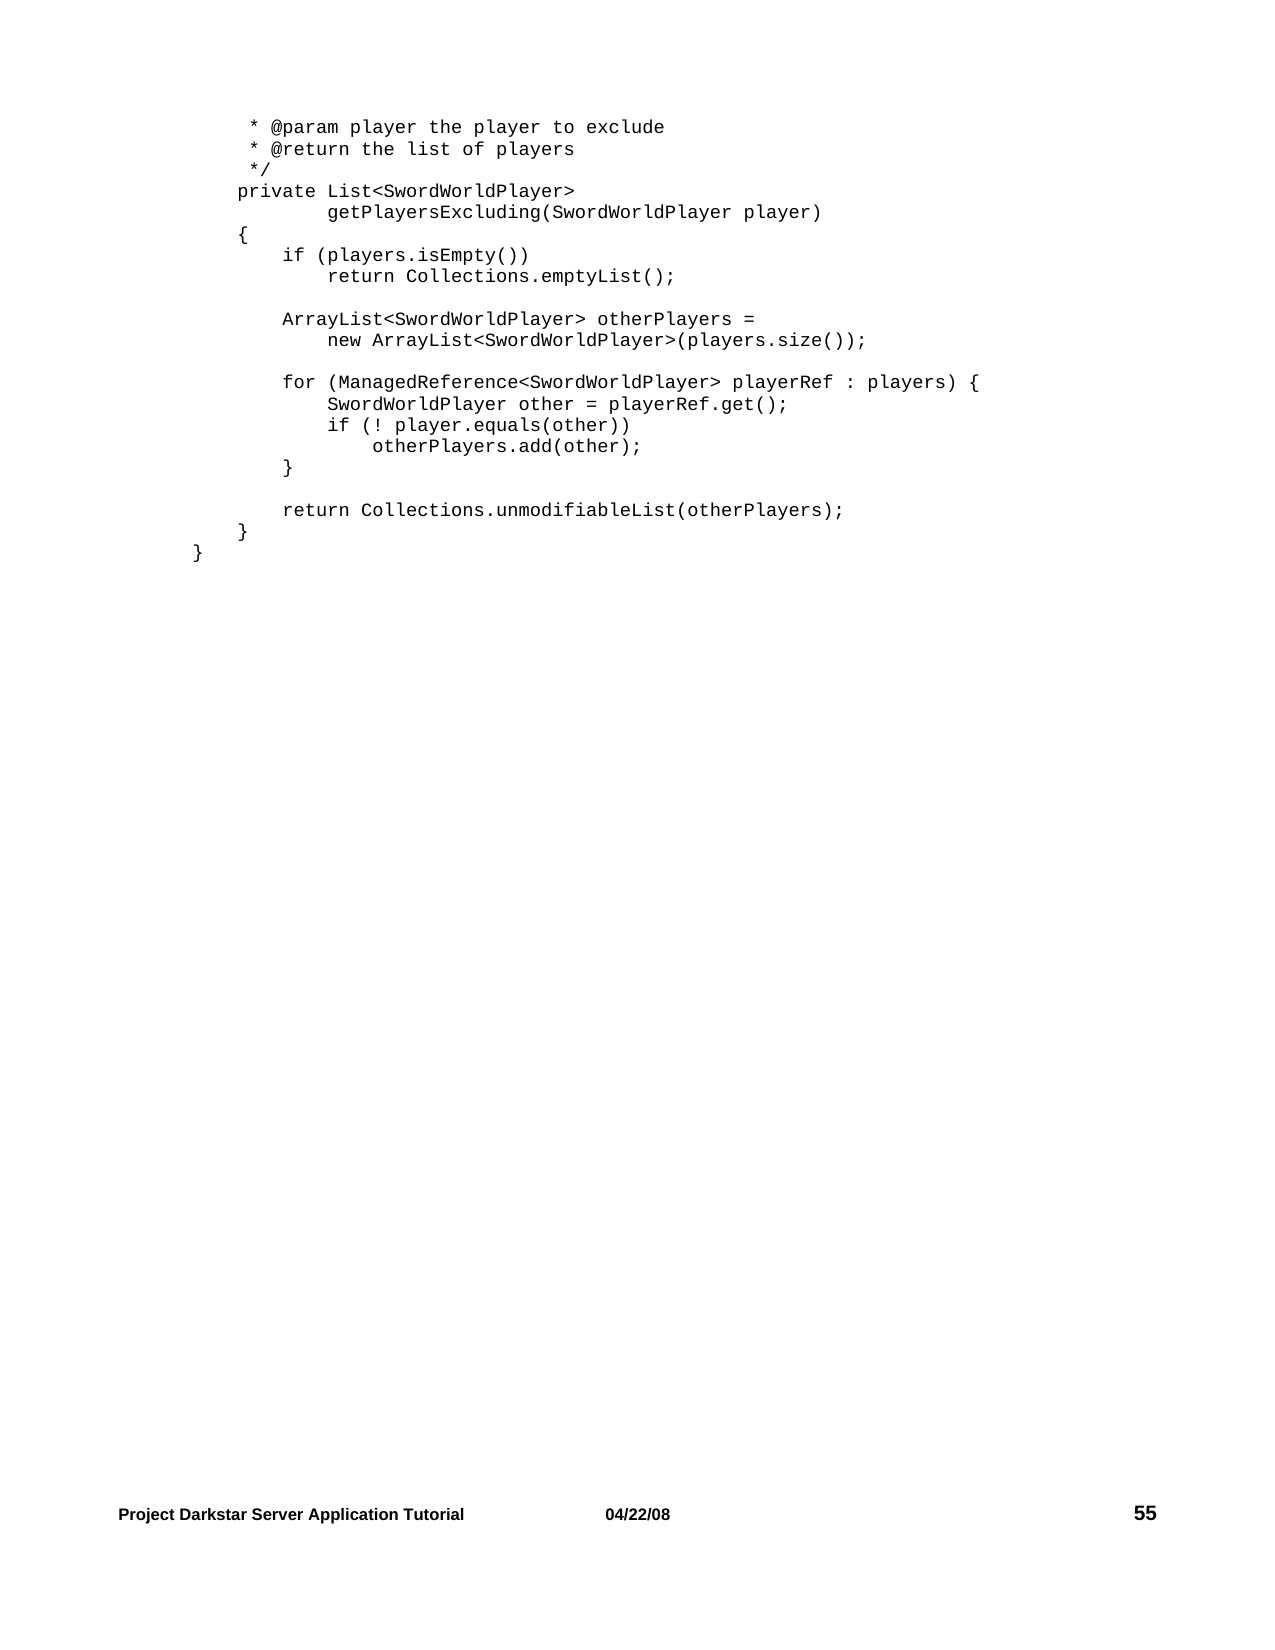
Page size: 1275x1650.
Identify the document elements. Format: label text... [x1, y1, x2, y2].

text { [192, 224, 1098, 246]
text return Collections.unmodifiableList(otherPlayers); [192, 501, 1098, 522]
text otherPlayers.add(other); [192, 437, 1098, 458]
text */ [192, 161, 1098, 182]
text if (players.isEmpty()) [192, 246, 1098, 267]
text getPlayersExcluding(SwordWorldPlayer player) [192, 203, 1098, 224]
text * @param player the player to exclude [192, 118, 1098, 139]
text * @return the list of players [192, 139, 1098, 161]
text if (! player.equals(other)) [192, 416, 1098, 437]
text new ArrayList<SwordWorldPlayer>(players.size()); [192, 331, 1098, 352]
text } [192, 458, 1098, 479]
text } [192, 522, 1098, 543]
text SwordWorldPlayer other = playerRef.get(); [192, 394, 1098, 416]
text private List<SwordWorldPlayer> [192, 182, 1098, 203]
text for (ManagedReference<SwordWorldPlayer> playerRef : players) { [192, 373, 1098, 394]
text } [192, 543, 1098, 586]
text return Collections.emptyList(); [192, 267, 1098, 288]
text ArrayList<SwordWorldPlayer> otherPlayers = [192, 309, 1098, 331]
